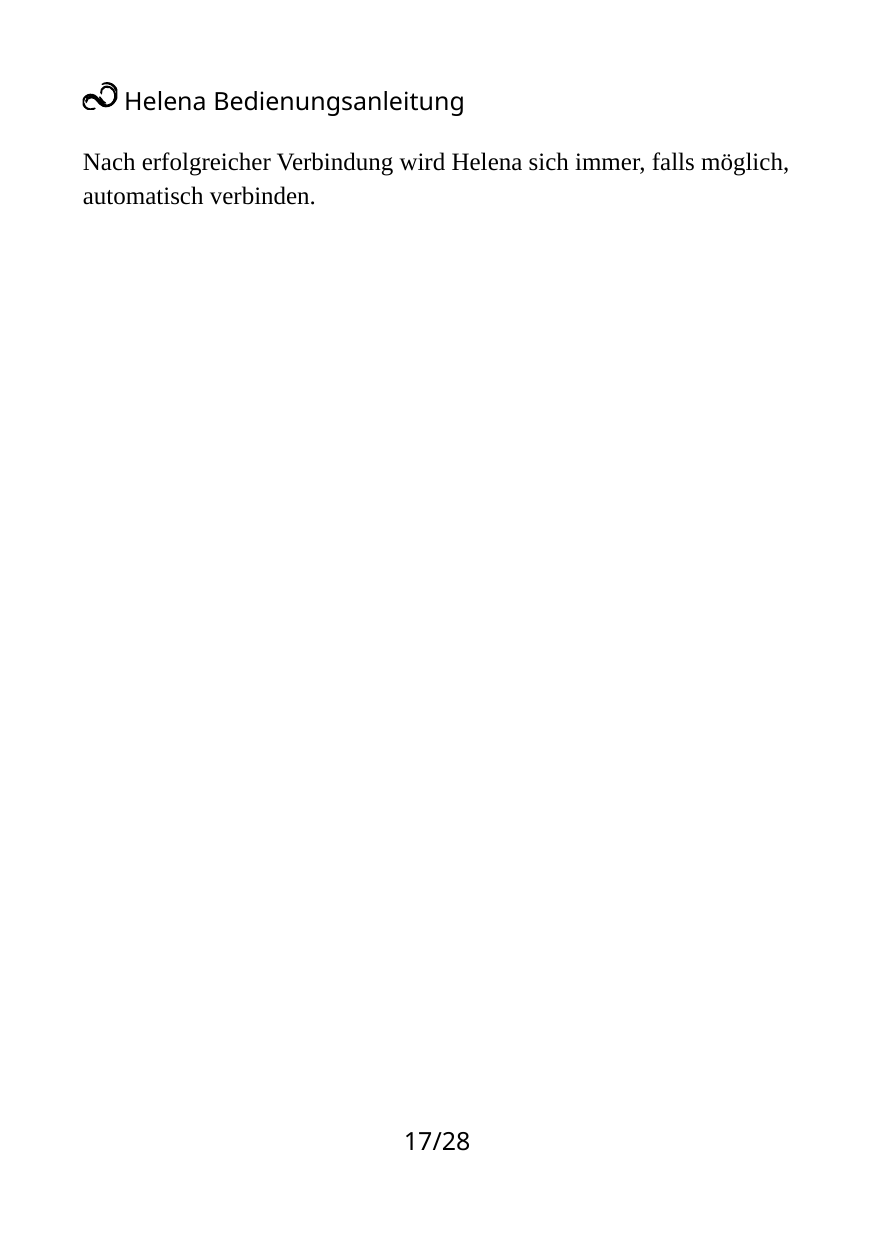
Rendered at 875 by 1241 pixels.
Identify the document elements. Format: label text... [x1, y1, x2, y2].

text Nach erfolgreicher Verbindung wird Helena sich immer, falls möglich, automatisch verbinden. [83, 147, 791, 210]
